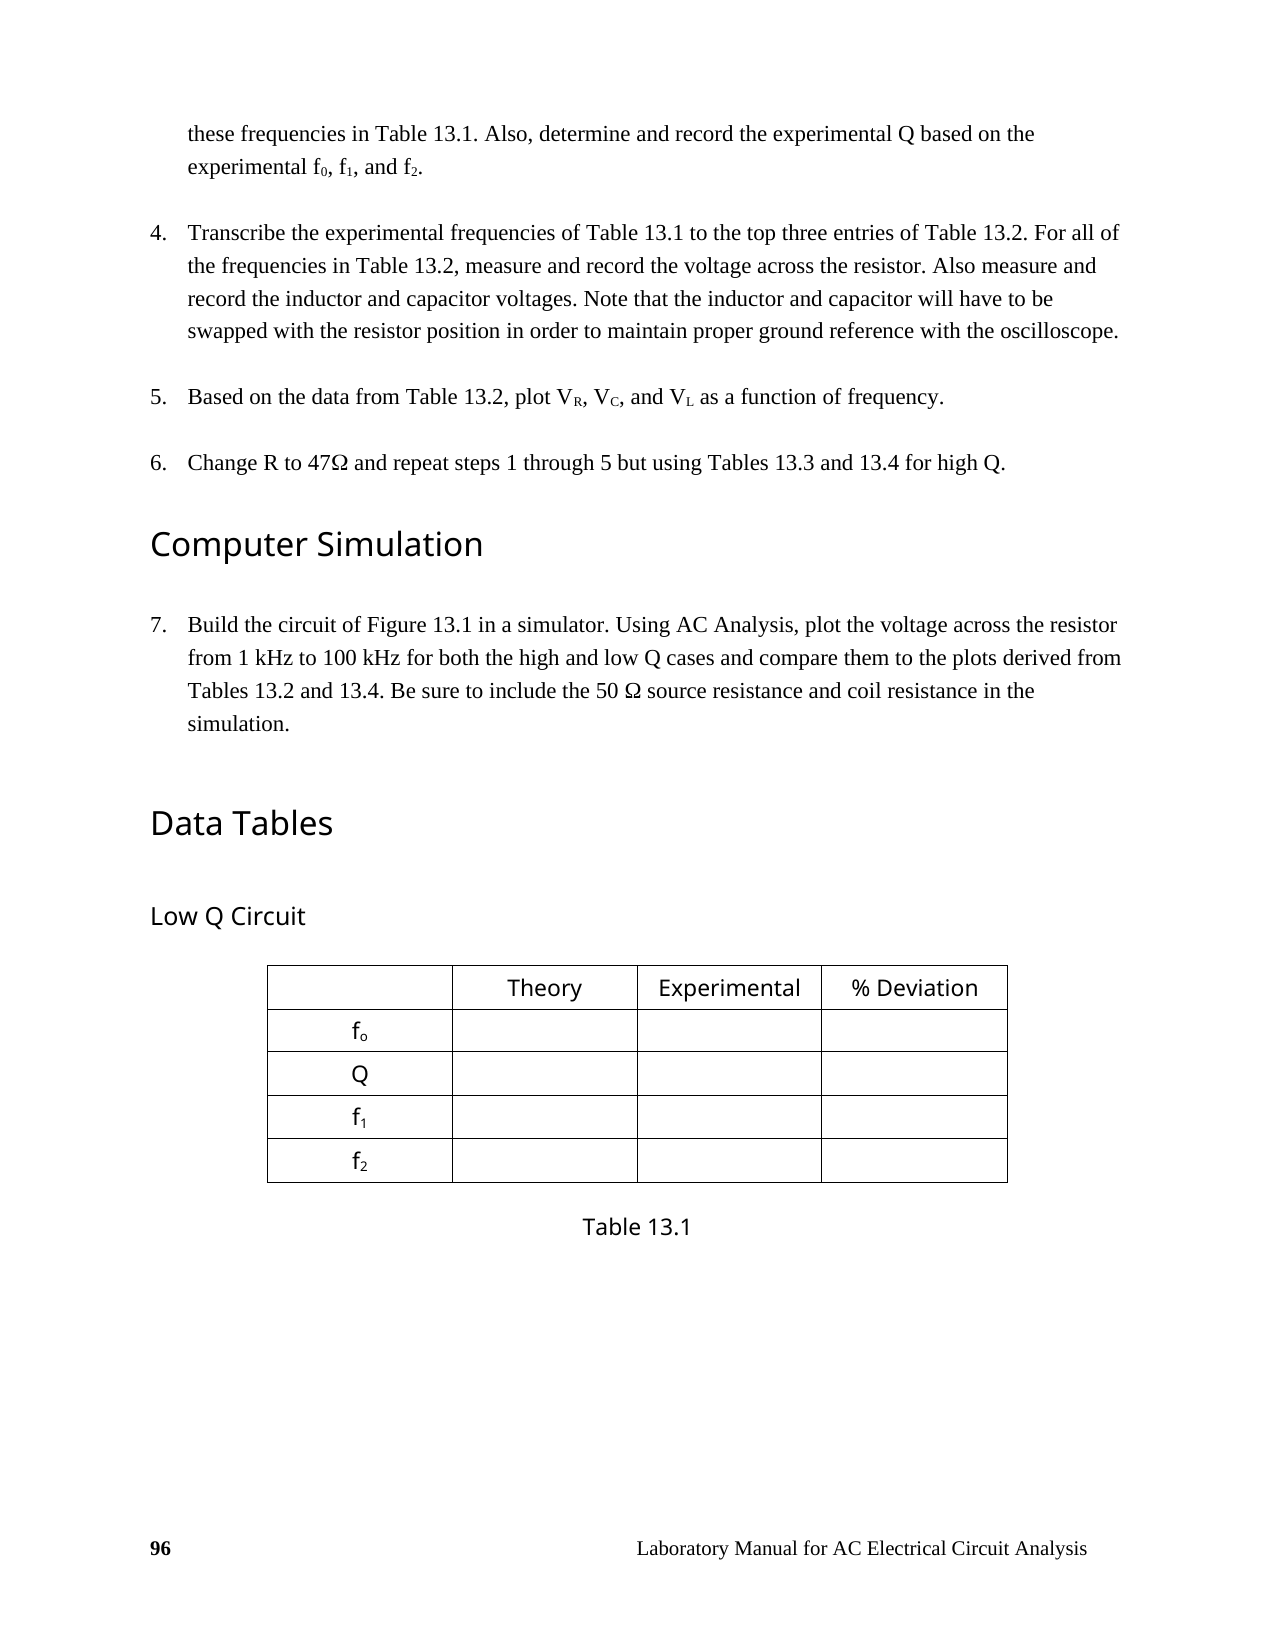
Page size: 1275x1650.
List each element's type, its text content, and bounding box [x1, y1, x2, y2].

list Computer Simulation [150, 521, 1125, 567]
table_header Experimental [638, 966, 821, 1009]
table_cell [638, 1139, 821, 1182]
table_cell [638, 1052, 821, 1094]
table_cell [822, 1096, 1007, 1138]
table_cell Q [268, 1052, 452, 1094]
table_cell [822, 1139, 1007, 1182]
table_header [268, 966, 452, 1009]
table_header % Deviation [822, 966, 1007, 1009]
table_cell [822, 1052, 1007, 1094]
table_header Theory [453, 966, 637, 1009]
list Change R to 47 and repeat steps 1 through 5 but using Tables 13.3 and 13.4 for high Q. [150, 449, 1125, 476]
table_cell [453, 1096, 637, 1138]
text Data Tables [150, 799, 1125, 845]
table_cell f1 [268, 1096, 452, 1138]
table_cell [453, 1052, 637, 1094]
list these frequencies in Table 13.1. Also, determine and record the experimental Q based on the experimental f0, f1, and f2. [150, 120, 1125, 179]
table_cell f2 [268, 1139, 452, 1182]
table_cell [822, 1010, 1007, 1051]
list Based on the data from Table 13.2, plot VR, VC, and VL as a function of frequency. [150, 383, 1125, 410]
table_cell [453, 1010, 637, 1051]
list Build the circuit of Figure 13.1 in a simulator. Using AC Analysis, plot the voltage across the resistor from 1 kHz to 100 kHz for both the high and low Q cases and compare them to the plots derived from Tables 13.2 and 13.4. Be sure to include the 50 Ω source resistance and coil resistance in the simulation. [150, 611, 1125, 736]
list Transcribe the experimental frequencies of Table 13.1 to the top three entries of Table 13.2. For all of the frequencies in Table 13.2, measure and record the voltage across the resistor. Also measure and record the inductor and capacitor voltages. Note that the inductor and capacitor will have to be swapped with the resistor position in order to maintain proper ground reference with the oscilloscope. [150, 219, 1125, 344]
subtitle Table 13.1 [150, 1211, 1125, 1243]
text Low Q Circuit [150, 898, 1125, 933]
table_cell fo [268, 1010, 452, 1051]
table_cell [453, 1139, 637, 1182]
table_cell [638, 1010, 821, 1051]
table_cell [638, 1096, 821, 1138]
